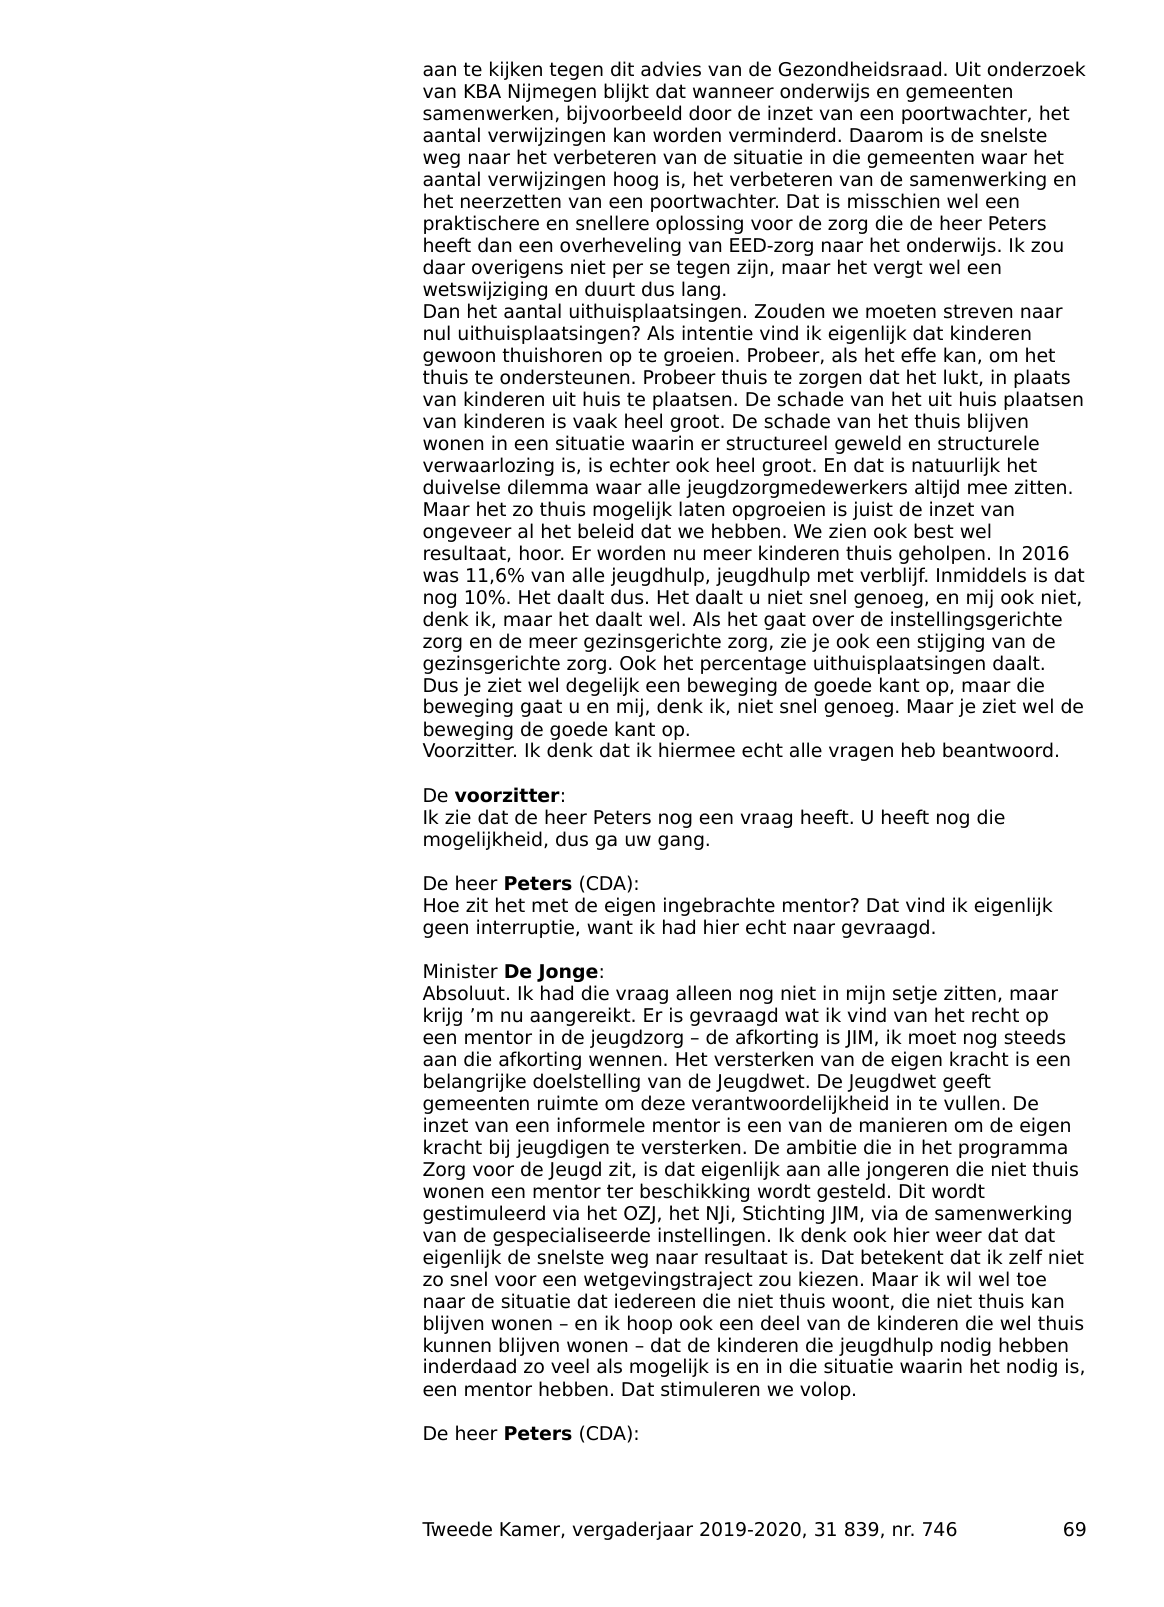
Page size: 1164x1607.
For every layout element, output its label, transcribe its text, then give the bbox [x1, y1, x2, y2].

text De heer Peters (CDA): [422, 1423, 1087, 1444]
text Voorzitter. Ik denk dat ik hiermee echt alle vragen heb beantwoord. [422, 740, 1087, 762]
text Minister De Jonge: [422, 961, 1087, 983]
text Absoluut. Ik had die vraag alleen nog niet in mijn setje zitten, maar krijg ’m nu aangereikt. Er is gevraagd wat ik vind van het recht op een mentor in de jeugdzorg – de afkorting is JIM, ik moet nog steeds aan die afkorting wennen. Het versterken van de eigen kracht is een belangrijke doelstelling van de Jeugdwet. De Jeugdwet geeft gemeenten ruimte om deze verantwoordelijkheid in te vullen. De inzet van een informele mentor is een van de manieren om de eigen kracht bij jeugdigen te versterken. De ambitie die in het programma Zorg voor de Jeugd zit, is dat eigenlijk aan alle jongeren die niet thuis wonen een mentor ter beschikking wordt gesteld. Dit wordt gestimuleerd via het OZJ, het NJi, Stichting JIM, via de samenwerking van de gespecialiseerde instellingen. Ik denk ook hier weer dat dat eigenlijk de snelste weg naar resultaat is. Dat betekent dat ik zelf niet zo snel voor een wetgevingstraject zou kiezen. Maar ik wil wel toe naar de situatie dat iedereen die niet thuis woont, die niet thuis kan blijven wonen – en ik hoop ook een deel van de kinderen die wel thuis kunnen blijven wonen – dat de kinderen die jeugdhulp nodig hebben inderdaad zo veel als mogelijk is en in die situatie waarin het nodig is, een mentor hebben. Dat stimuleren we volop. [422, 983, 1087, 1400]
text Hoe zit het met de eigen ingebrachte mentor? Dat vind ik eigenlijk geen interruptie, want ik had hier echt naar gevraagd. [422, 895, 1087, 939]
text Ik zie dat de heer Peters nog een vraag heeft. U heeft nog die mogelijkheid, dus ga uw gang. [422, 807, 1087, 851]
text Dan het aantal uithuisplaatsingen. Zouden we moeten streven naar nul uithuisplaatsingen? Als intentie vind ik eigenlijk dat kinderen gewoon thuishoren op te groeien. Probeer, als het effe kan, om het thuis te ondersteunen. Probeer thuis te zorgen dat het lukt, in plaats van kinderen uit huis te plaatsen. De schade van het uit huis plaatsen van kinderen is vaak heel groot. De schade van het thuis blijven wonen in een situatie waarin er structureel geweld en structurele verwaarlozing is, is echter ook heel groot. En dat is natuurlijk het duivelse dilemma waar alle jeugdzorgmedewerkers altijd mee zitten. Maar het zo thuis mogelijk laten opgroeien is juist de inzet van ongeveer al het beleid dat we hebben. We zien ook best wel resultaat, hoor. Er worden nu meer kinderen thuis geholpen. In 2016 was 11,6% van alle jeugdhulp, jeugdhulp met verblijf. Inmiddels is dat nog 10%. Het daalt dus. Het daalt u niet snel genoeg, en mij ook niet, denk ik, maar het daalt wel. Als het gaat over de instellingsgerichte zorg en de meer gezinsgerichte zorg, zie je ook een stijging van de gezinsgerichte zorg. Ook het percentage uithuisplaatsingen daalt. Dus je ziet wel degelijk een beweging de goede kant op, maar die beweging gaat u en mij, denk ik, niet snel genoeg. Maar je ziet wel de beweging de goede kant op. [422, 301, 1087, 740]
text aan te kijken tegen dit advies van de Gezondheidsraad. Uit onderzoek van KBA Nijmegen blijkt dat wanneer onderwijs en gemeenten samenwerken, bijvoorbeeld door de inzet van een poortwachter, het aantal verwijzingen kan worden verminderd. Daarom is de snelste weg naar het verbeteren van de situatie in die gemeenten waar het aantal verwijzingen hoog is, het verbeteren van de samenwerking en het neerzetten van een poortwachter. Dat is misschien wel een praktischere en snellere oplossing voor de zorg die de heer Peters heeft dan een overheveling van EED-zorg naar het onderwijs. Ik zou daar overigens niet per se tegen zijn, maar het vergt wel een wetswijziging en duurt dus lang. [422, 59, 1087, 301]
text De voorzitter: [422, 784, 1087, 807]
text De heer Peters (CDA): [422, 873, 1087, 895]
